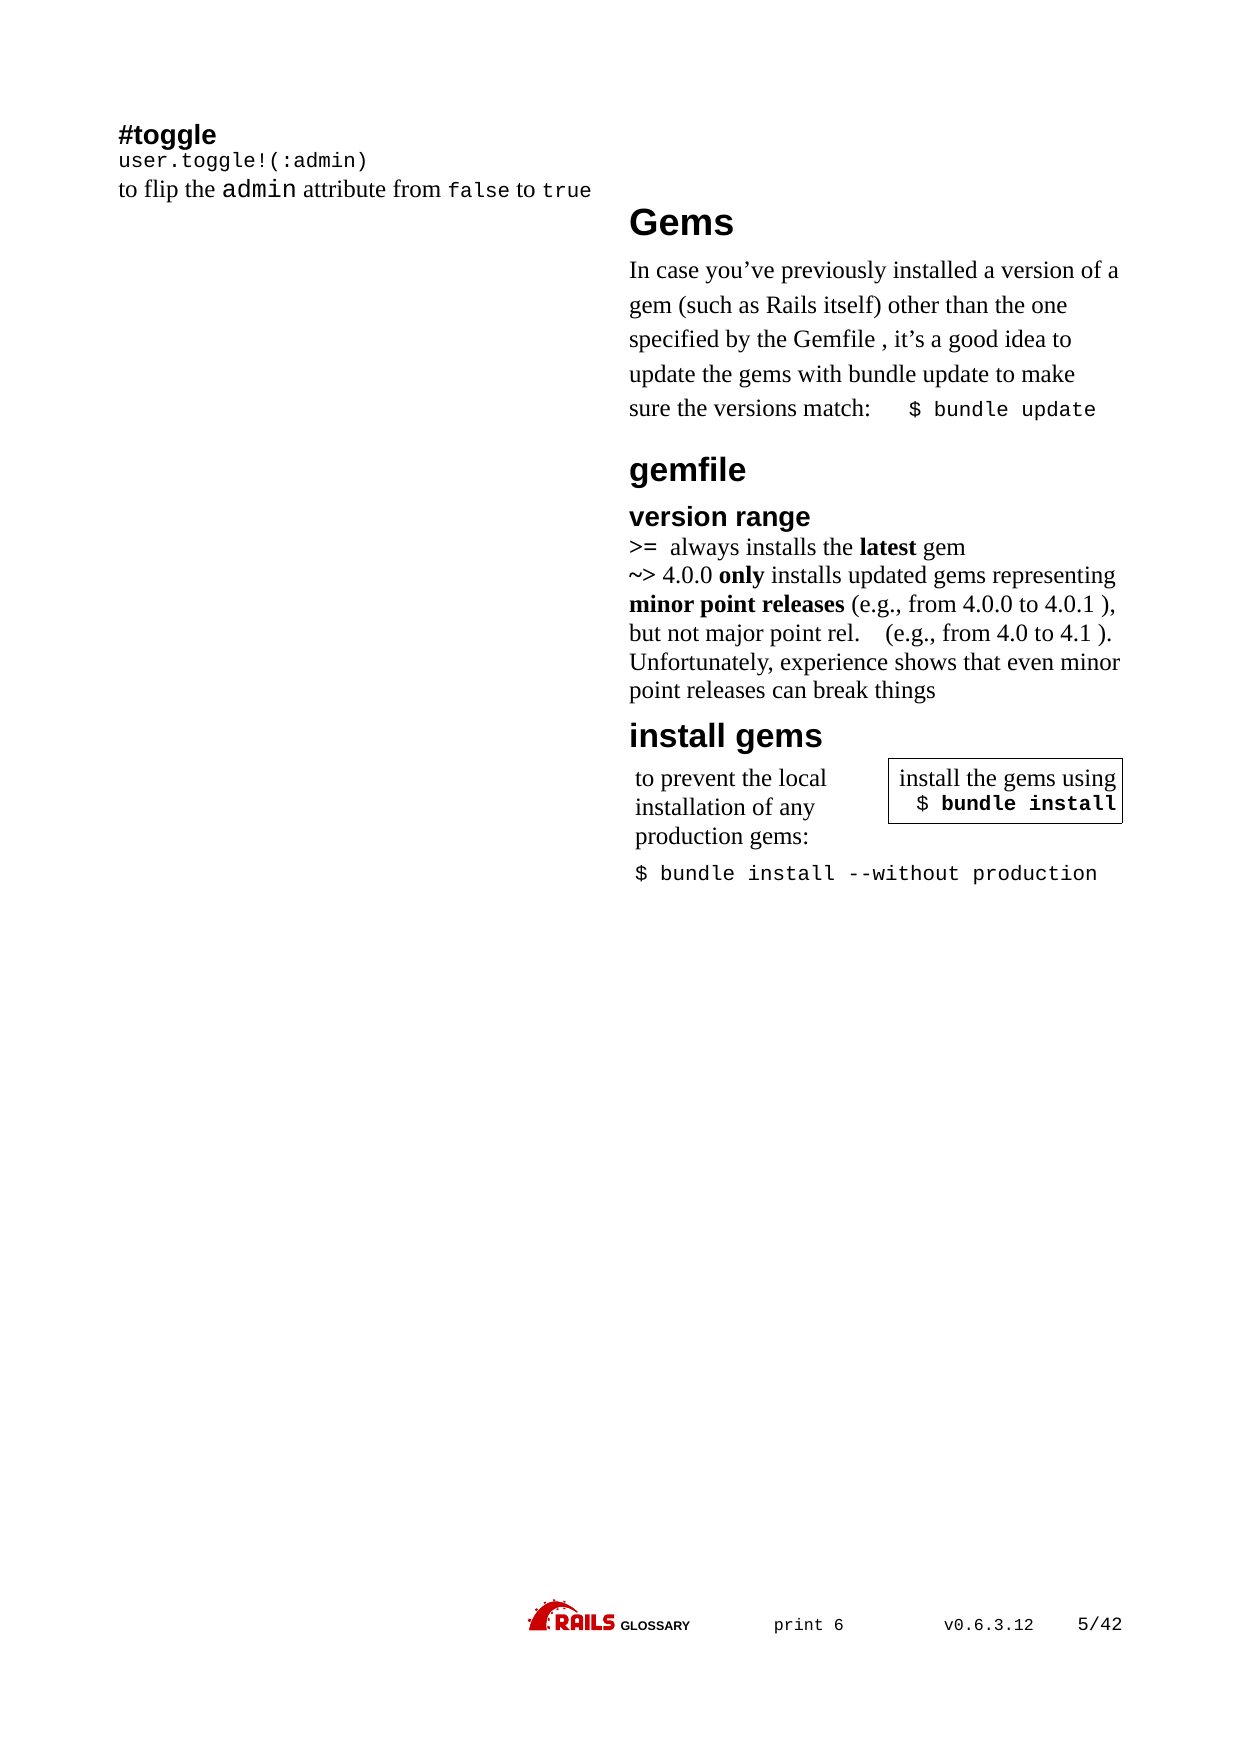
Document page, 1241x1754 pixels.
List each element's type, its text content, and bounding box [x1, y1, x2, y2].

text to flip the admin attribute from false to true [118, 174, 611, 204]
text >= always installs the latest gem [629, 532, 1122, 561]
table_header install the gems using $ bundle install [889, 759, 1122, 822]
subtitle #toggle [118, 118, 611, 150]
subtitle version range [629, 500, 1122, 532]
table_header to prevent the local installation of any production gems: [629, 758, 888, 858]
table_cell [889, 824, 1122, 858]
text ~> 4.0.0 only installs updated gems representing minor point releases (e.g., from 4.0.0 to 4.0.1 ), but not major point rel. (e.g., from 4.0 to 4.1 ). Unfortunately, experience shows that even minor point releases can break things [629, 561, 1122, 704]
subtitle Gems [629, 199, 1122, 243]
subtitle gemfile [629, 449, 1122, 488]
subtitle install gems [629, 716, 1122, 755]
text user.toggle!(:admin) [118, 150, 611, 174]
table_cell $ bundle install --without production [629, 858, 1122, 893]
text In case you’ve previously installed a version of a gem (such as Rails itself) other than the one specified by the Gemfile , it’s a good idea to update the gems with bundle update to make sure the versions match: $ bundle update [629, 256, 1122, 423]
